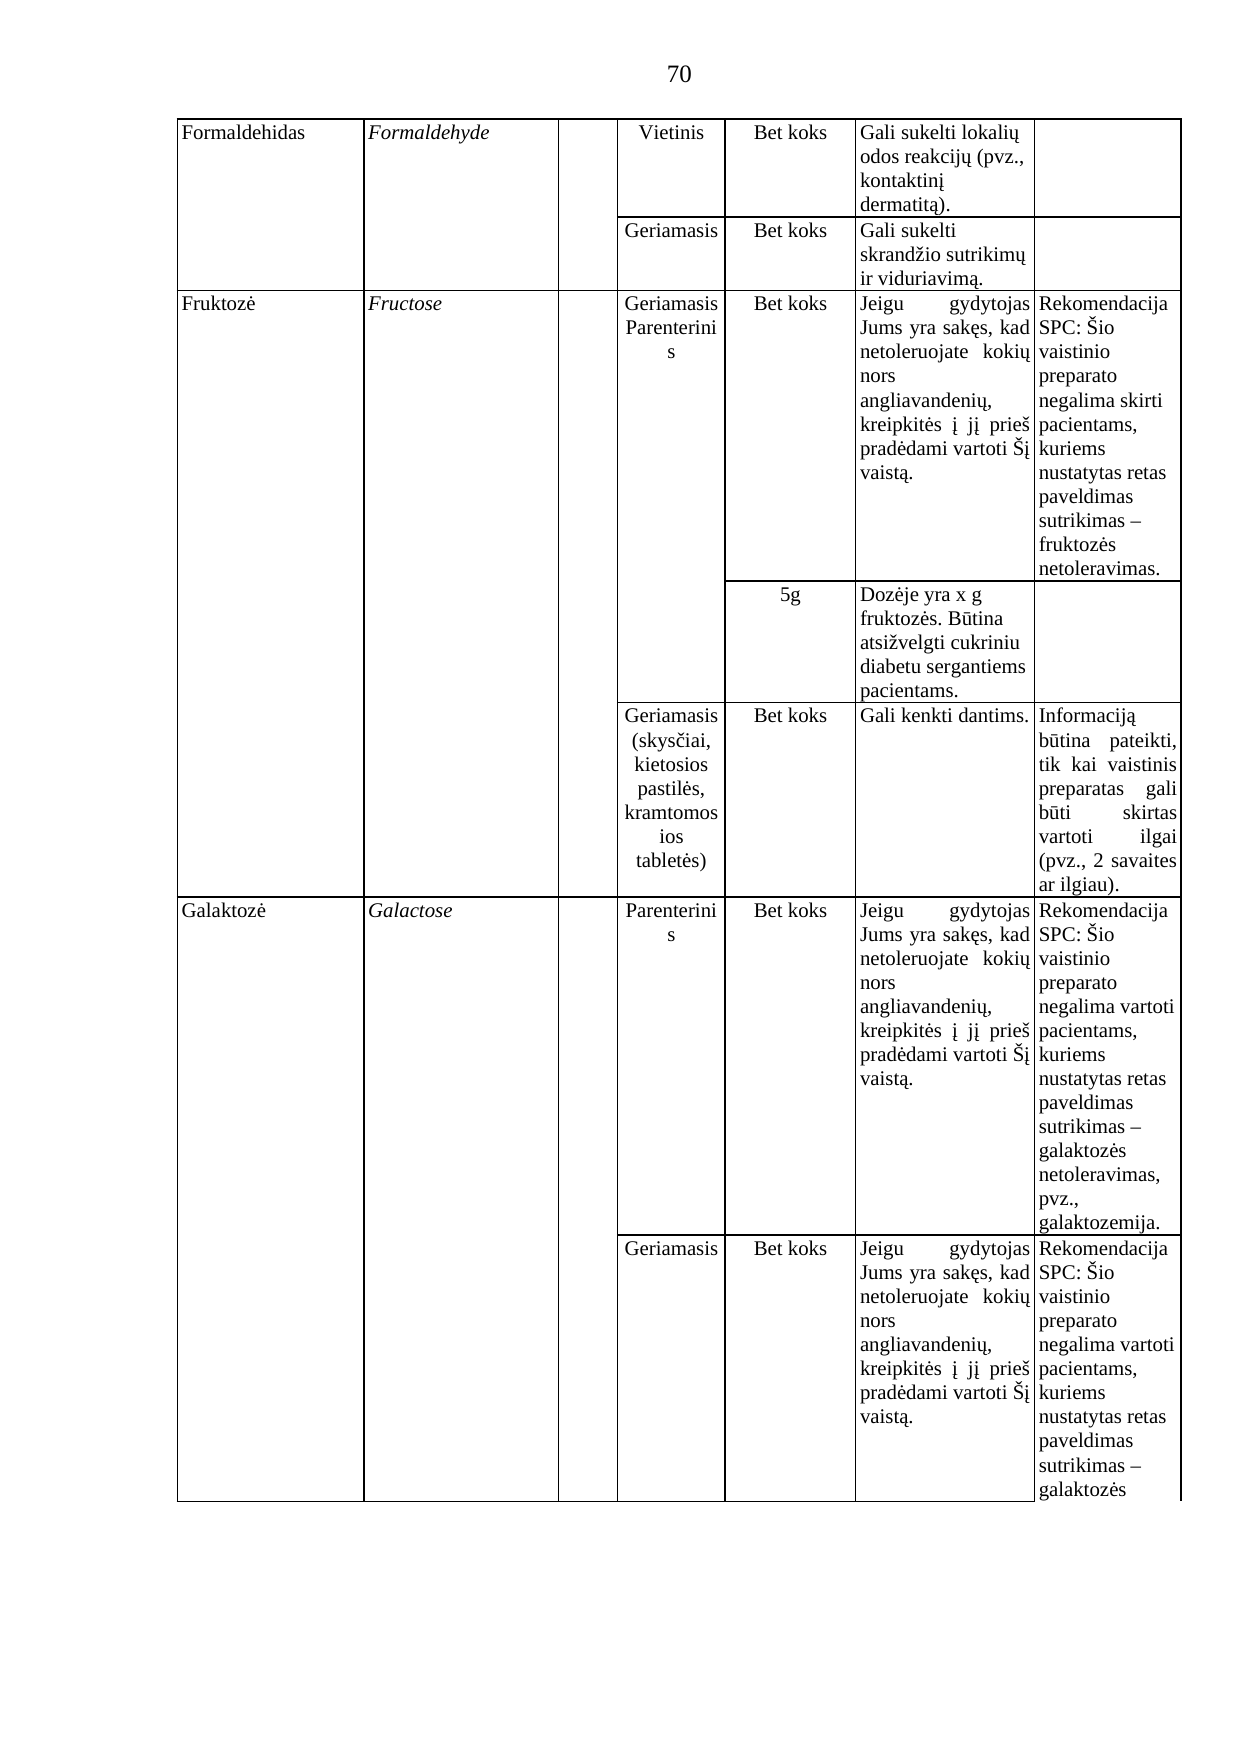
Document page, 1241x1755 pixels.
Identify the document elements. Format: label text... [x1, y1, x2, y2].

table_cell 5g [726, 582, 855, 702]
table_cell Jeigu gydytojas Jums yra sakęs, kad netoleruojate kokių nors angliavandenių, kreipkitės į jį prieš pradėdami vartoti Šį vaistą. [856, 898, 1034, 1234]
table_cell [1035, 582, 1180, 702]
table_cell [559, 898, 617, 1501]
table_cell Formaldehidas [178, 120, 363, 290]
table_cell Fructose [365, 291, 558, 896]
table_cell Geriamasis Parenterinis [618, 291, 724, 702]
table_cell Fruktozė [178, 291, 363, 896]
table_cell Jeigu gydytojas Jums yra sakęs, kad netoleruojate kokių nors angliavandenių, kreipkitės į jį prieš pradėdami vartoti Šį vaistą. [856, 291, 1034, 580]
table_cell Geriamasis (skysčiai, kietosios pastilės, kramtomosios tabletės) [618, 703, 724, 896]
table_cell Vietinis [618, 120, 724, 216]
table_cell [1035, 218, 1180, 290]
table_cell [559, 120, 617, 290]
table_cell [1035, 120, 1180, 216]
table_cell [559, 291, 617, 896]
table_cell Bet koks [726, 703, 855, 896]
table_cell Geriamasis [618, 218, 724, 290]
table_cell Formaldehyde [365, 120, 558, 290]
table_cell Geriamasis [618, 1236, 724, 1501]
table_cell Gali kenkti dantims. [856, 703, 1034, 896]
table_cell Bet koks [726, 1236, 855, 1501]
table_cell Galactose [365, 898, 558, 1501]
table_cell Parenterinis [618, 898, 724, 1234]
table_cell Galaktozė [178, 898, 363, 1501]
table_cell Jeigu gydytojas Jums yra sakęs, kad netoleruojate kokių nors angliavandenių, kreipkitės į jį prieš pradėdami vartoti Šį vaistą. [856, 1236, 1034, 1501]
table_cell Bet koks [726, 120, 855, 216]
table_cell Bet koks [726, 898, 855, 1234]
table_cell Bet koks [726, 218, 855, 290]
table_cell Bet koks [726, 291, 855, 580]
